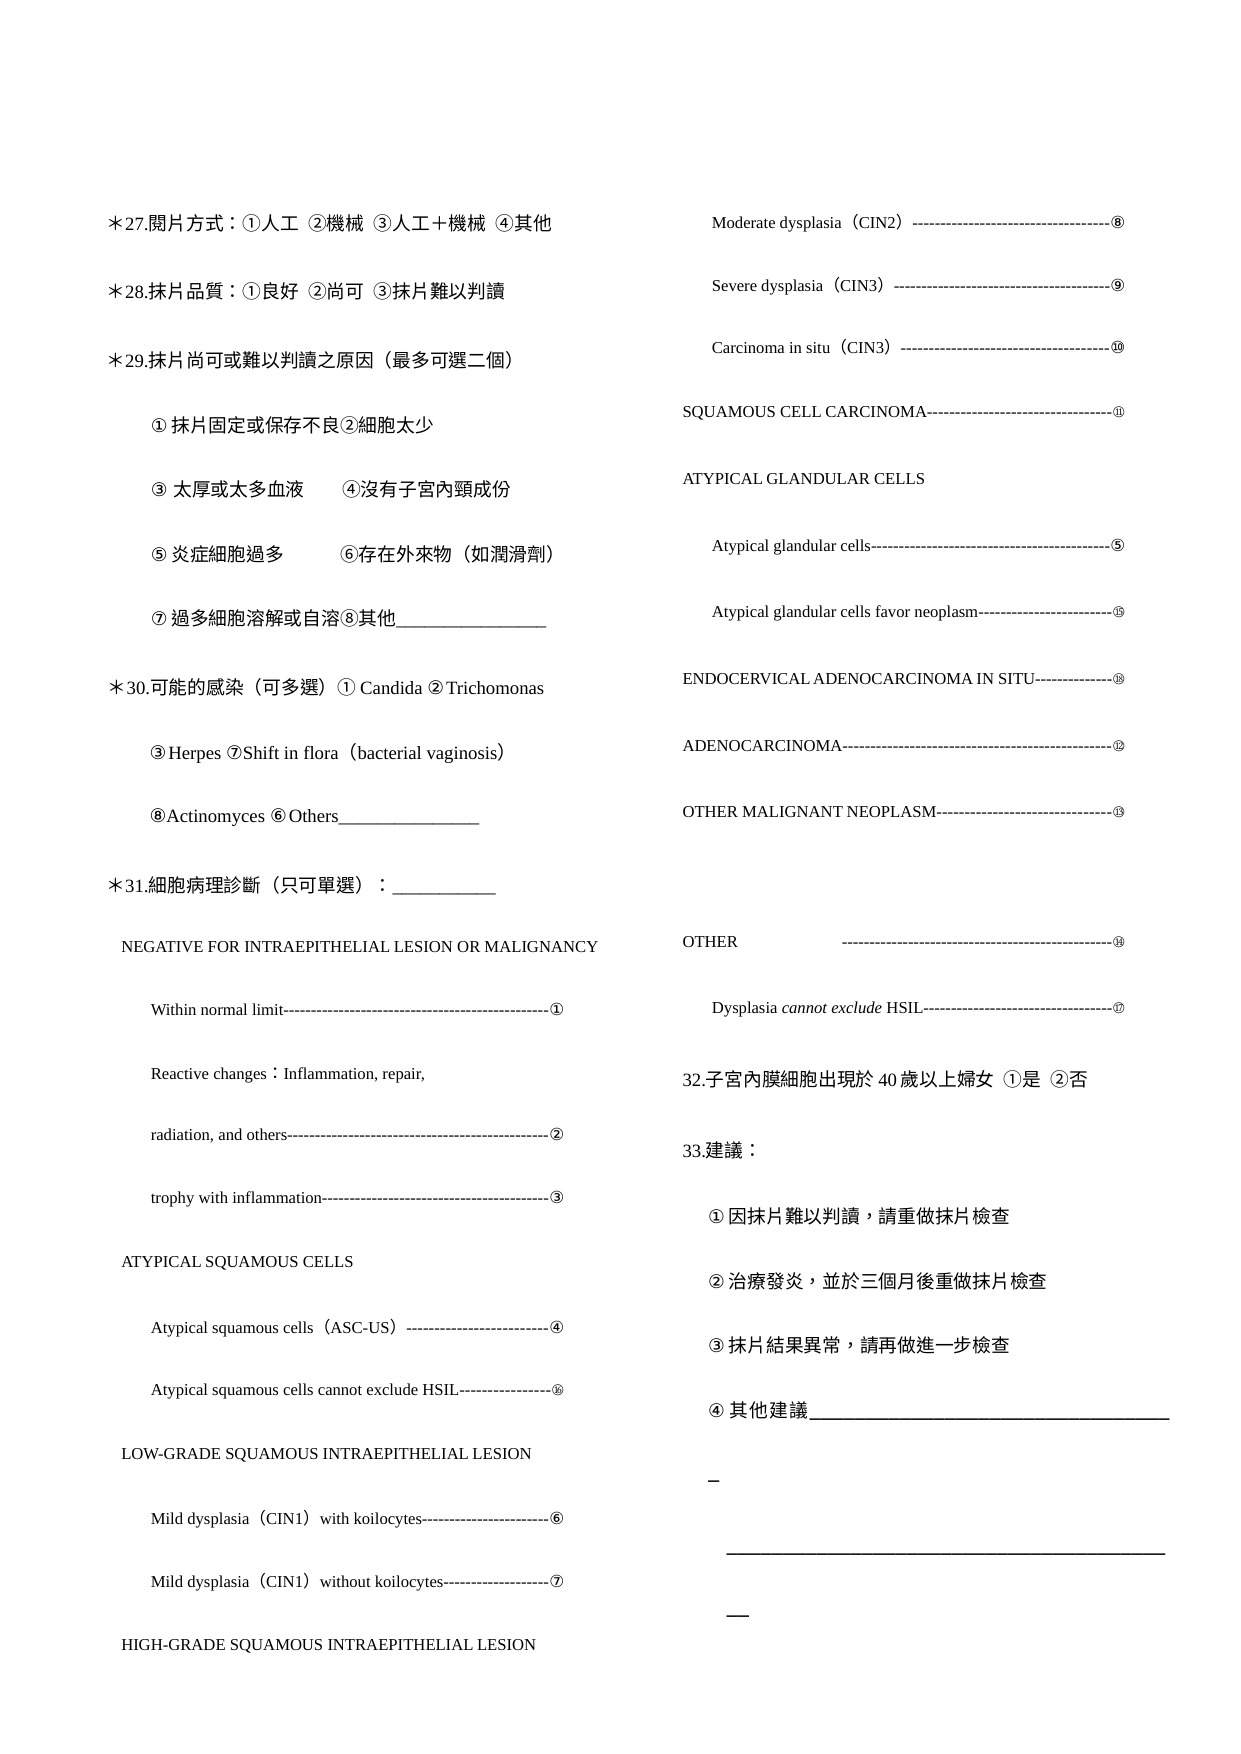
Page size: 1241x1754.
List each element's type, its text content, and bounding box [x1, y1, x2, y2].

text ATYPICAL SQUAMOUS CELLS [121, 1220, 623, 1282]
text LOW-GRADE SQUAMOUS INTRAEPITHELIAL LESION [121, 1411, 608, 1474]
text 32.子宮內膜細胞出現於40歲以上婦女 ①是 ②否 [682, 1036, 1189, 1099]
text Reactive changes：Inflammation, repair, [151, 1030, 608, 1093]
text ⑧Actinomyces ⑥Others_______________ [149, 774, 608, 836]
text Severe dysplasia（CIN3） ⑨ [712, 243, 1169, 305]
text Within normal limit ① [151, 968, 608, 1030]
text Dysplasia cannot exclude HSIL ⑰ [712, 966, 1169, 1028]
text Atypical glandular cells favor neoplasm ⑮ [712, 570, 1169, 632]
text ATYPICAL GLANDULAR CELLS [682, 436, 1169, 499]
text ＊27.閱片方式：①人工 ②機械 ③人工＋機械 ④其他 [106, 180, 608, 243]
text ③抹片結果異常，請再做進一步檢查 [708, 1303, 1169, 1366]
text Atypical glandular cells ⑤ [712, 503, 1169, 566]
text ADENOCARCINOMA ⑫ [682, 703, 1169, 766]
text Mild dysplasia（CIN1）with koilocytes ⑥ [151, 1476, 608, 1538]
text ⑦過多細胞溶解或自溶⑧其他________________ [151, 576, 608, 638]
text ＊31.細胞病理診斷（只可單選）：___________ [106, 843, 608, 905]
text ENDOCERVICAL ADENOCARCINOMA IN SITU ⑱ [682, 636, 1169, 699]
text Atypical squamous cells（ASC-US） ④ [151, 1284, 608, 1347]
text trophy with inflammation ③ [151, 1155, 608, 1218]
text Moderate dysplasia（CIN2） ⑧ [712, 180, 1169, 243]
text OTHER MALIGNANT NEOPLASM ⑬ [682, 770, 1169, 832]
text NEGATIVE FOR INTRAEPITHELIAL LESION OR MALIGNANCY [121, 905, 608, 968]
text 33.建議： [682, 1107, 1178, 1170]
text ＊29.抹片尚可或難以判讀之原因（最多可選二個） [106, 318, 608, 380]
text OTHER ⑭ [682, 899, 1169, 961]
text radiation, and others ② [151, 1093, 608, 1155]
text ＊30.可能的感染（可多選）①Candida ②Trichomonas [106, 645, 608, 707]
text ①因抹片難以判讀，請重做抹片檢查 [708, 1174, 1169, 1236]
text ③太厚或太多血液 ④沒有子宮內頸成份 [151, 447, 608, 509]
text Atypical squamous cells cannot exclude HSIL ⑯ [151, 1347, 608, 1409]
text ③Herpes ⑦Shift in flora（bacterial vaginosis） [149, 709, 608, 772]
text SQUAMOUS CELL CARCINOMA ⑪ [682, 370, 1169, 432]
text ②治療發炎，並於三個月後重做抹片檢查 [708, 1238, 1169, 1301]
text ＊28.抹片品質：①良好 ②尚可 ③抹片難以判讀 [106, 249, 608, 311]
text ①抹片固定或保存不良②細胞太少 [151, 382, 608, 445]
text ④其他建議_________________________________ [708, 1368, 1169, 1493]
text HIGH-GRADE SQUAMOUS INTRAEPITHELIAL LESION [121, 1603, 623, 1666]
text Carcinoma in situ（CIN3） ⑩ [712, 305, 1169, 368]
text _________________________________________ [726, 1503, 1169, 1628]
text Mild dysplasia（CIN1）without koilocytes ⑦ [151, 1538, 608, 1601]
text ⑤炎症細胞過多 ⑥存在外來物（如潤滑劑） [151, 511, 608, 574]
